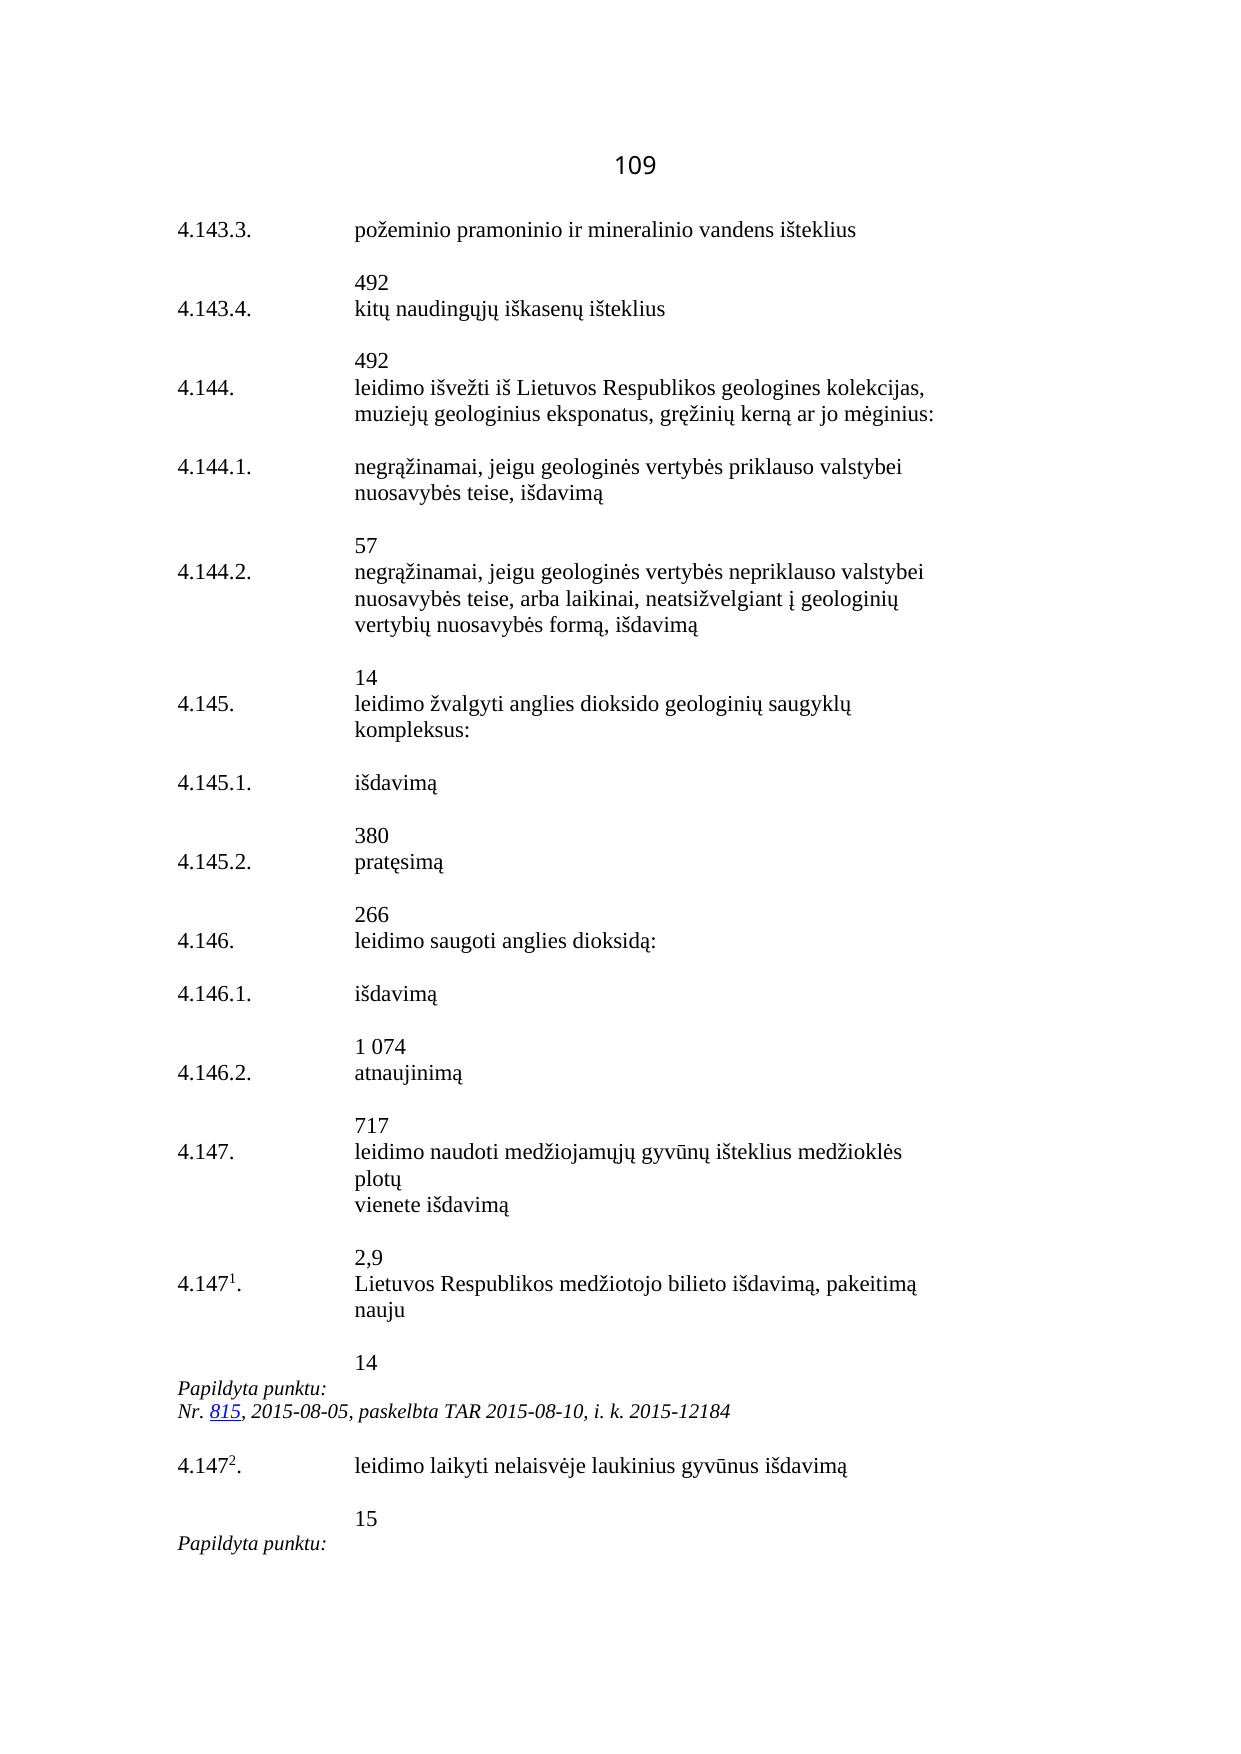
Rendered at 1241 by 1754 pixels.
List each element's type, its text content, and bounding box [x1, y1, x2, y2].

text Papildyta punktu: [177, 1375, 1093, 1399]
text 4.147. leidimo naudoti medžiojamųjų gyvūnų išteklius medžioklės plotų [177, 1138, 945, 1191]
text 4.145.2. pratęsimą 266 [177, 848, 945, 927]
text Nr. 815, 2015-08-05, paskelbta TAR 2015-08-10, i. k. 2015-12184 [177, 1399, 1093, 1423]
text vienete išdavimą 2,9 [354, 1191, 945, 1270]
text 4.143.3. požeminio pramoninio ir mineralinio vandens išteklius 492 [177, 216, 945, 295]
text 4.1472. leidimo laikyti nelaisvėje laukinius gyvūnus išdavimą 15 [177, 1452, 945, 1531]
text 4.143.4. kitų naudingųjų iškasenų išteklius 492 [177, 295, 945, 374]
text 4.146.1. išdavimą 1 074 [177, 980, 945, 1059]
text muziejų geologinius eksponatus, gręžinių kerną ar jo mėginius: [354, 400, 945, 453]
text nauju 14 [354, 1296, 945, 1375]
text 4.145. leidimo žvalgyti anglies dioksido geologinių saugyklų kompleksus: [177, 690, 945, 769]
text Papildyta punktu: [177, 1531, 1093, 1555]
text 4.144. leidimo išvežti iš Lietuvos Respublikos geologines kolekcijas, [177, 374, 945, 400]
text 4.145.1. išdavimą 380 [177, 769, 945, 848]
text 4.144.1. negrąžinamai, jeigu geologinės vertybės priklauso valstybei [177, 453, 945, 479]
text 4.1471. Lietuvos Respublikos medžiotojo bilieto išdavimą, pakeitimą [177, 1270, 945, 1296]
text nuosavybės teise, išdavimą 57 [354, 479, 945, 558]
text 4.146.2. atnaujinimą 717 [177, 1059, 945, 1138]
text 4.144.2. negrąžinamai, jeigu geologinės vertybės nepriklauso valstybei [177, 558, 945, 585]
text nuosavybės teise, arba laikinai, neatsižvelgiant į geologinių [354, 585, 945, 611]
text vertybių nuosavybės formą, išdavimą 14 [354, 611, 945, 690]
text 4.146. leidimo saugoti anglies dioksidą: [177, 927, 945, 980]
